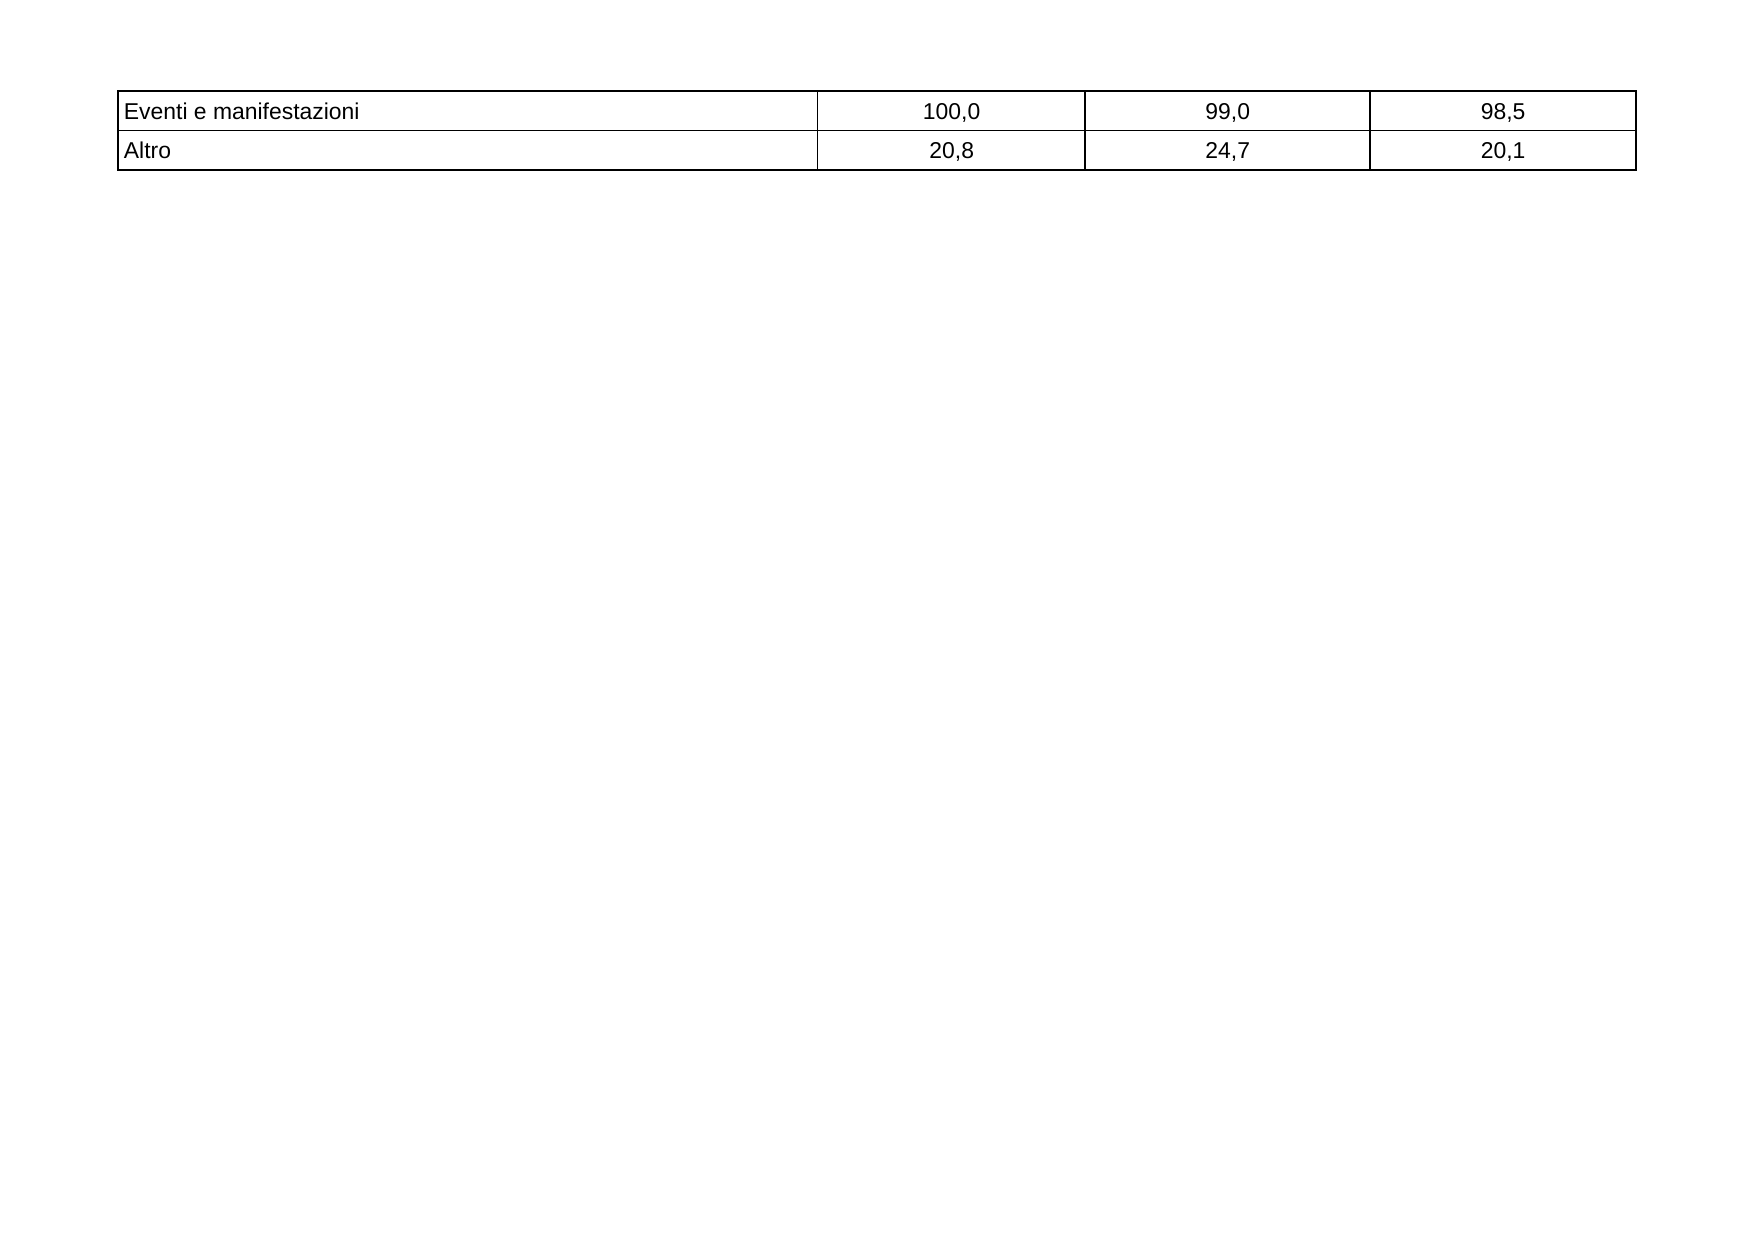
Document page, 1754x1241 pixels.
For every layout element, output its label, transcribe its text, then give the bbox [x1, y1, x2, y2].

table_cell 99,0 [1086, 92, 1369, 130]
table_cell 100,0 [818, 92, 1084, 130]
table_cell Altro [119, 131, 817, 169]
table_cell 20,8 [818, 131, 1084, 169]
table_cell Eventi e manifestazioni [119, 92, 817, 130]
table_cell 24,7 [1086, 131, 1369, 169]
table_cell 98,5 [1371, 92, 1635, 130]
table_cell 20,1 [1371, 131, 1635, 169]
